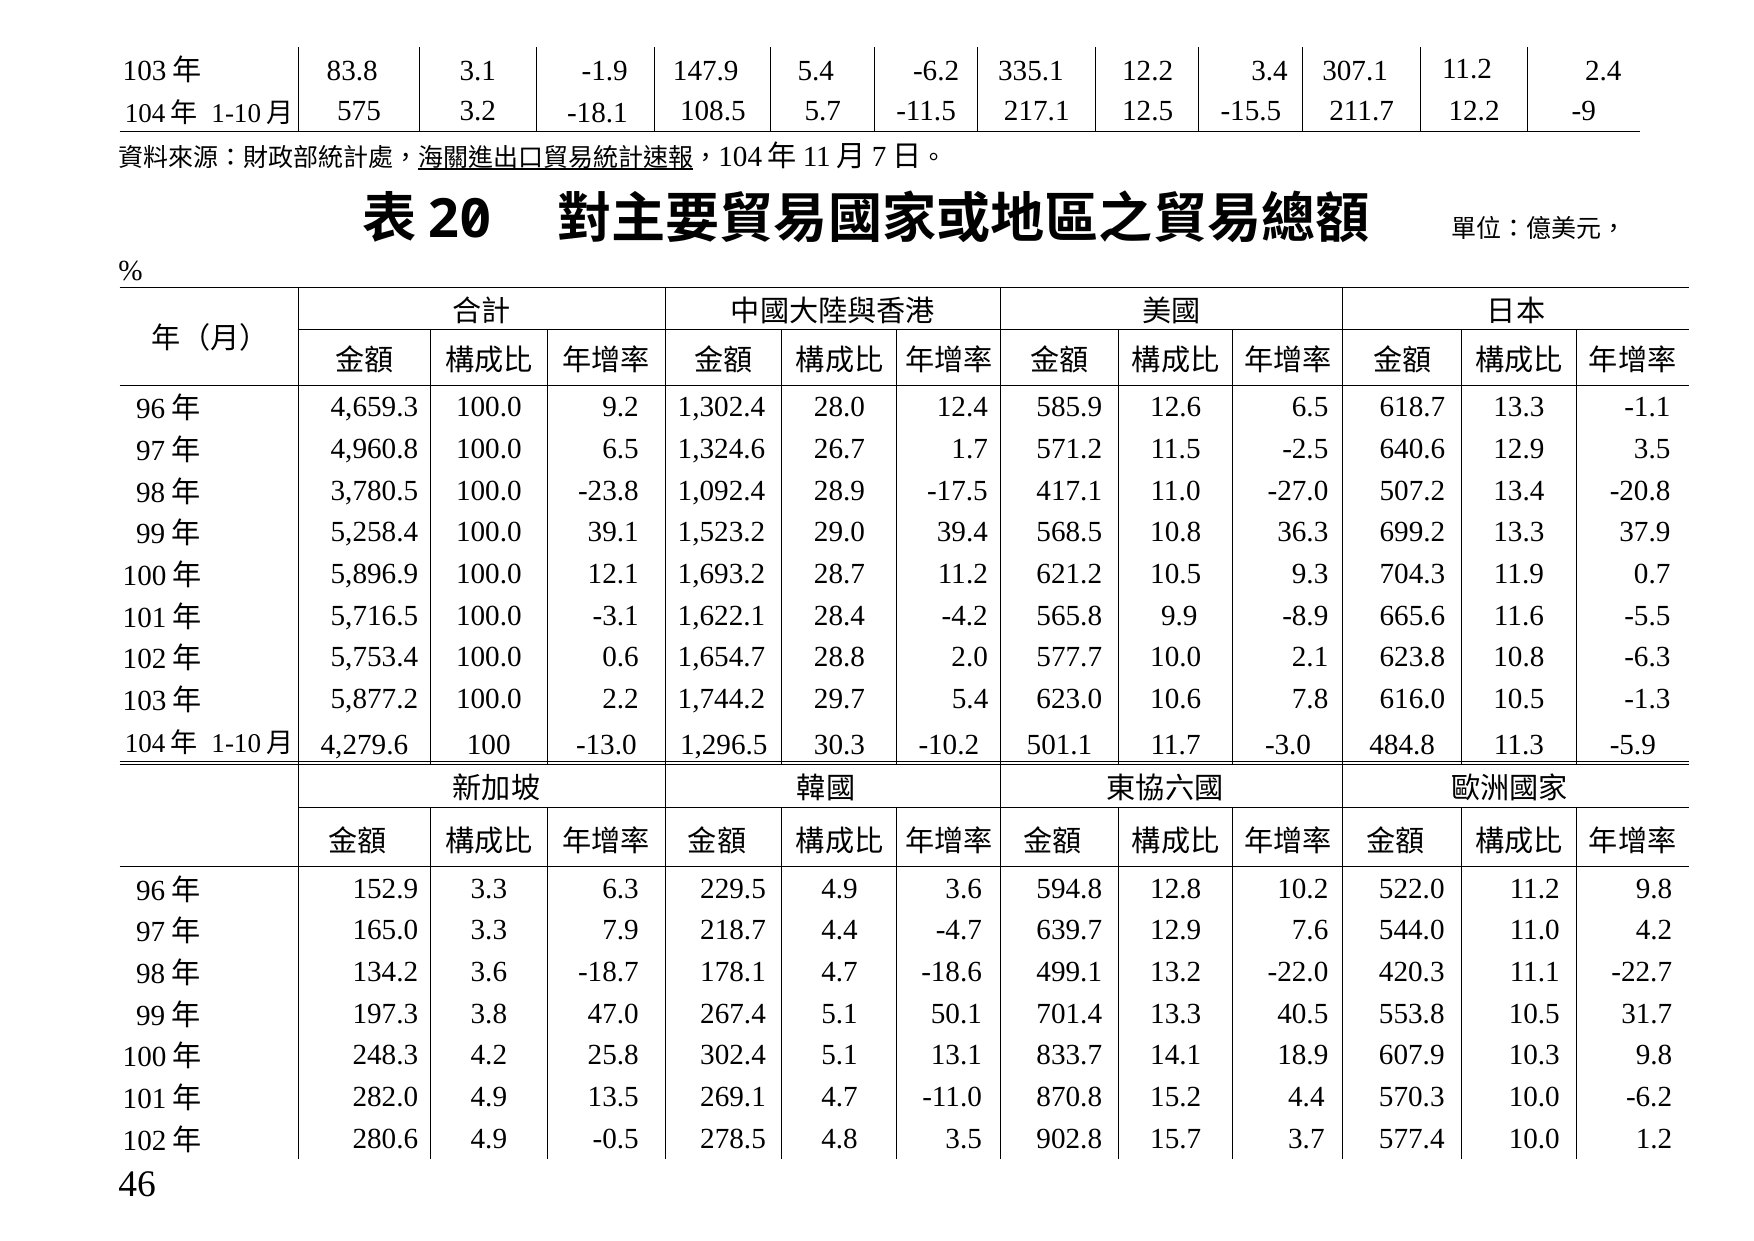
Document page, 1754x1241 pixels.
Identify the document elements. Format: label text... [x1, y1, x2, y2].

table_cell 100.0 [431, 636, 547, 677]
table_cell 金額 [1001, 330, 1118, 384]
table_cell 618.7 [1343, 386, 1461, 427]
table_cell 10.8 [1119, 511, 1232, 552]
table_cell 10.2 [1233, 867, 1342, 908]
table_cell -17.5 [897, 469, 1000, 511]
table_cell -22.7 [1577, 950, 1689, 992]
table_cell 100.0 [431, 677, 547, 719]
table_cell 3.2 [420, 89, 536, 131]
table_cell 594.8 [1001, 867, 1118, 908]
table_cell 4.4 [782, 909, 896, 950]
table_cell -23.8 [548, 469, 665, 511]
table_cell 217.1 [978, 89, 1095, 131]
table_cell 335.1 [978, 47, 1095, 89]
table_cell -27.0 [1233, 469, 1342, 511]
table_cell 11.7 [1119, 719, 1232, 761]
table_cell 280.6 [299, 1117, 430, 1158]
table_cell 1,296.5 [666, 719, 781, 761]
table_cell 267.4 [666, 992, 781, 1033]
table_cell 1.7 [897, 427, 1000, 469]
table_cell 417.1 [1001, 469, 1118, 511]
table_cell 年增率 [1577, 330, 1689, 384]
table_cell 178.1 [666, 950, 781, 992]
table_cell 3.5 [1577, 427, 1689, 469]
table_cell 歐洲國家 [1343, 765, 1689, 807]
table_cell 4,659.3 [299, 386, 430, 427]
table_cell 5,716.5 [299, 594, 430, 636]
table_cell 29.0 [782, 511, 896, 552]
table_cell 4.4 [1233, 1075, 1342, 1117]
table_cell 553.8 [1343, 992, 1461, 1033]
table_cell 6.3 [548, 867, 665, 908]
table_cell 623.0 [1001, 677, 1118, 719]
table_cell 28.8 [782, 636, 896, 677]
table_cell 5.1 [782, 992, 896, 1033]
table_cell 4,960.8 [299, 427, 430, 469]
table_cell 12.6 [1119, 386, 1232, 427]
table_cell 9.9 [1119, 594, 1232, 636]
table_cell 102年 [120, 1117, 298, 1158]
table_cell 10.5 [1462, 992, 1576, 1033]
table_cell 307.1 [1303, 47, 1420, 89]
table_cell 12.2 [1096, 47, 1198, 89]
table_cell 13.4 [1462, 469, 1576, 511]
table_cell 28.4 [782, 594, 896, 636]
table_cell 522.0 [1343, 867, 1461, 908]
table_cell 229.5 [666, 867, 781, 908]
table_cell 金額 [299, 330, 430, 384]
table_cell 2.1 [1233, 636, 1342, 677]
table_cell 4.2 [1577, 909, 1689, 950]
table_cell 704.3 [1343, 552, 1461, 594]
table_cell -15.5 [1199, 89, 1302, 131]
table_cell 565.8 [1001, 594, 1118, 636]
table_cell 25.8 [548, 1034, 665, 1075]
table_cell 金額 [1001, 808, 1118, 866]
table_cell 12.1 [548, 552, 665, 594]
table_cell 97年 [120, 427, 298, 469]
table_cell 3.5 [897, 1117, 1000, 1158]
table_header 美國 [1001, 288, 1342, 329]
table_cell 39.4 [897, 511, 1000, 552]
table_cell 9.2 [548, 386, 665, 427]
table_cell 499.1 [1001, 950, 1118, 992]
table_cell -0.5 [548, 1117, 665, 1158]
table_cell 568.5 [1001, 511, 1118, 552]
table_cell 571.2 [1001, 427, 1118, 469]
table_cell 40.5 [1233, 992, 1342, 1033]
table_cell 構成比 [431, 330, 547, 384]
table_cell -11.5 [875, 89, 977, 131]
table_cell -4.2 [897, 594, 1000, 636]
table_cell 構成比 [1462, 808, 1576, 866]
table_cell 101年 [120, 594, 298, 636]
table_cell 5,877.2 [299, 677, 430, 719]
table_cell 構成比 [1462, 330, 1576, 384]
table_cell 13.5 [548, 1075, 665, 1117]
table_cell -3.1 [548, 594, 665, 636]
table_cell 3.4 [1199, 47, 1302, 89]
table_cell 11.6 [1462, 594, 1576, 636]
table_cell 278.5 [666, 1117, 781, 1158]
table_cell 104年 1-10月 [120, 89, 298, 131]
table_cell 102年 [120, 636, 298, 677]
table_cell 1,523.2 [666, 511, 781, 552]
table_cell 13.1 [897, 1034, 1000, 1075]
table_cell 100.0 [431, 552, 547, 594]
table_cell 100.0 [431, 469, 547, 511]
table_cell 269.1 [666, 1075, 781, 1117]
table_header 中國大陸與香港 [666, 288, 1000, 329]
table_cell 13.3 [1119, 992, 1232, 1033]
table_cell 金額 [299, 808, 430, 866]
table_cell 4.2 [431, 1034, 547, 1075]
table_cell 28.9 [782, 469, 896, 511]
table_cell 100 [431, 719, 547, 761]
table_cell 30.3 [782, 719, 896, 761]
table_cell 640.6 [1343, 427, 1461, 469]
table_cell 5.4 [897, 677, 1000, 719]
table_cell 577.7 [1001, 636, 1118, 677]
table_cell 11.0 [1462, 909, 1576, 950]
table_cell 544.0 [1343, 909, 1461, 950]
table_cell 665.6 [1343, 594, 1461, 636]
table_cell 13.2 [1119, 950, 1232, 992]
table_cell 99年 [120, 992, 298, 1033]
table_cell 420.3 [1343, 950, 1461, 992]
table_cell 99年 [120, 511, 298, 552]
table_cell 10.6 [1119, 677, 1232, 719]
table_cell 年增率 [1233, 808, 1342, 866]
table_cell 28.0 [782, 386, 896, 427]
table_cell 9.8 [1577, 867, 1689, 908]
table_header 日本 [1343, 288, 1689, 329]
table_cell 1,092.4 [666, 469, 781, 511]
table_cell 4.7 [782, 950, 896, 992]
table_cell 37.9 [1577, 511, 1689, 552]
table_cell 870.8 [1001, 1075, 1118, 1117]
table_cell 570.3 [1343, 1075, 1461, 1117]
table_cell 108.5 [655, 89, 770, 131]
table_cell 10.8 [1462, 636, 1576, 677]
table_cell -8.9 [1233, 594, 1342, 636]
table_cell 10.3 [1462, 1034, 1576, 1075]
table_cell 147.9 [655, 47, 770, 89]
table_cell 11.1 [1462, 950, 1576, 992]
table_cell 12.4 [897, 386, 1000, 427]
table_cell 金額 [666, 330, 781, 384]
table_cell -5.9 [1577, 719, 1689, 761]
table_cell 29.7 [782, 677, 896, 719]
table_cell 1,693.2 [666, 552, 781, 594]
table_cell 3,780.5 [299, 469, 430, 511]
table_cell 3.6 [431, 950, 547, 992]
table_cell 39.1 [548, 511, 665, 552]
table_cell 6.5 [1233, 386, 1342, 427]
text 表20 對主要貿易國家或地區之貿易總額 單位：億美元，% [118, 174, 1636, 287]
table_cell 15.2 [1119, 1075, 1232, 1117]
table_cell 3.3 [431, 867, 547, 908]
table_cell 4.9 [431, 1117, 547, 1158]
table_cell 616.0 [1343, 677, 1461, 719]
table_cell 年增率 [1577, 808, 1689, 866]
table_cell 134.2 [299, 950, 430, 992]
table_cell -4.7 [897, 909, 1000, 950]
table_cell 1,654.7 [666, 636, 781, 677]
table_cell 12.9 [1462, 427, 1576, 469]
table_cell 13.3 [1462, 511, 1576, 552]
table_cell 11.3 [1462, 719, 1576, 761]
table_cell 7.6 [1233, 909, 1342, 950]
table_cell 9.8 [1577, 1034, 1689, 1075]
table_cell 3.1 [420, 47, 536, 89]
table_cell 248.3 [299, 1034, 430, 1075]
table_cell 699.2 [1343, 511, 1461, 552]
table_cell 5,258.4 [299, 511, 430, 552]
table_cell 98年 [120, 950, 298, 992]
table_cell 11.9 [1462, 552, 1576, 594]
table_cell 302.4 [666, 1034, 781, 1075]
table_cell [120, 765, 298, 866]
table_cell 11.2 [1421, 47, 1527, 89]
table_cell 年增率 [897, 330, 1000, 384]
table_cell -1.1 [1577, 386, 1689, 427]
table_cell 152.9 [299, 867, 430, 908]
table_cell 14.1 [1119, 1034, 1232, 1075]
table_cell 96年 [120, 386, 298, 427]
table_cell -10.2 [897, 719, 1000, 761]
table_cell 26.7 [782, 427, 896, 469]
table_cell -5.5 [1577, 594, 1689, 636]
table_cell -18.1 [537, 89, 654, 131]
table_cell 585.9 [1001, 386, 1118, 427]
table_cell 104年 1-10月 [120, 719, 298, 761]
table_cell 97年 [120, 909, 298, 950]
table_cell -18.7 [548, 950, 665, 992]
table_cell 11.0 [1119, 469, 1232, 511]
table_cell -3.0 [1233, 719, 1342, 761]
text 資料來源：財政部統計處，海關進出口貿易統計速報，104年11月7日。 [118, 132, 1636, 174]
table_cell -6.3 [1577, 636, 1689, 677]
table_cell 833.7 [1001, 1034, 1118, 1075]
table_cell 4.9 [782, 867, 896, 908]
table_cell 103年 [120, 47, 298, 89]
table_cell -18.6 [897, 950, 1000, 992]
table_cell 7.8 [1233, 677, 1342, 719]
table_cell 607.9 [1343, 1034, 1461, 1075]
table_cell 100年 [120, 1034, 298, 1075]
table_cell 902.8 [1001, 1117, 1118, 1158]
table_cell 2.0 [897, 636, 1000, 677]
table_cell 3.7 [1233, 1117, 1342, 1158]
table_cell 構成比 [1119, 330, 1232, 384]
table_cell 18.9 [1233, 1034, 1342, 1075]
table_cell 年增率 [548, 808, 665, 866]
table_cell 13.3 [1462, 386, 1576, 427]
table_cell 2.4 [1528, 47, 1640, 89]
table_cell 5,753.4 [299, 636, 430, 677]
table_cell 10.0 [1462, 1117, 1576, 1158]
table_cell 100.0 [431, 594, 547, 636]
table_cell 623.8 [1343, 636, 1461, 677]
table_cell 197.3 [299, 992, 430, 1033]
table_cell 0.7 [1577, 552, 1689, 594]
table_cell 701.4 [1001, 992, 1118, 1033]
table_cell 218.7 [666, 909, 781, 950]
table_cell 1,302.4 [666, 386, 781, 427]
table_cell 83.8 [299, 47, 419, 89]
table_cell 12.9 [1119, 909, 1232, 950]
table_cell 50.1 [897, 992, 1000, 1033]
table_cell 5.7 [771, 89, 874, 131]
table_cell 4.8 [782, 1117, 896, 1158]
table_cell 12.2 [1421, 89, 1527, 131]
table_cell 10.5 [1119, 552, 1232, 594]
table_cell 9.3 [1233, 552, 1342, 594]
table_cell 575 [299, 89, 419, 131]
table_cell 31.7 [1577, 992, 1689, 1033]
table_cell 621.2 [1001, 552, 1118, 594]
table_cell 100.0 [431, 511, 547, 552]
table_cell 0.6 [548, 636, 665, 677]
table_cell 4.7 [782, 1075, 896, 1117]
table_cell 11.2 [897, 552, 1000, 594]
table_cell 577.4 [1343, 1117, 1461, 1158]
table_cell -13.0 [548, 719, 665, 761]
table_cell 3.8 [431, 992, 547, 1033]
table_cell 12.8 [1119, 867, 1232, 908]
table_cell -1.3 [1577, 677, 1689, 719]
table_cell 11.2 [1462, 867, 1576, 908]
table_cell 5.4 [771, 47, 874, 89]
table_cell 282.0 [299, 1075, 430, 1117]
table_header 年（月） [120, 288, 298, 384]
table_cell 98年 [120, 469, 298, 511]
table_cell 構成比 [431, 808, 547, 866]
table_cell 47.0 [548, 992, 665, 1033]
table_cell 3.6 [897, 867, 1000, 908]
table_cell 金額 [1343, 808, 1461, 866]
table_cell 1.2 [1577, 1117, 1689, 1158]
table_cell 103年 [120, 677, 298, 719]
table_cell 1,744.2 [666, 677, 781, 719]
table_cell 211.7 [1303, 89, 1420, 131]
table_cell 1,622.1 [666, 594, 781, 636]
table_cell 新加坡 [299, 765, 665, 807]
table_cell -6.2 [1577, 1075, 1689, 1117]
table_cell -11.0 [897, 1075, 1000, 1117]
table_cell 3.3 [431, 909, 547, 950]
table_cell 10.0 [1462, 1075, 1576, 1117]
table_cell 年增率 [897, 808, 1000, 866]
table_cell 10.5 [1462, 677, 1576, 719]
table_cell 東協六國 [1001, 765, 1342, 807]
table_cell 4,279.6 [299, 719, 430, 761]
table_cell 165.0 [299, 909, 430, 950]
table_cell 15.7 [1119, 1117, 1232, 1158]
table_cell 100年 [120, 552, 298, 594]
table_cell 6.5 [548, 427, 665, 469]
table_cell 5,896.9 [299, 552, 430, 594]
table_cell 金額 [666, 808, 781, 866]
table_cell 36.3 [1233, 511, 1342, 552]
table_cell -2.5 [1233, 427, 1342, 469]
table_cell -9 [1528, 89, 1640, 131]
table_cell 11.5 [1119, 427, 1232, 469]
table_cell 484.8 [1343, 719, 1461, 761]
table_cell -20.8 [1577, 469, 1689, 511]
table_cell 10.0 [1119, 636, 1232, 677]
table_cell 501.1 [1001, 719, 1118, 761]
table_cell 年增率 [548, 330, 665, 384]
table_cell 12.5 [1096, 89, 1198, 131]
table_cell 4.9 [431, 1075, 547, 1117]
table_header 合計 [299, 288, 665, 329]
table_cell 韓國 [666, 765, 1000, 807]
table_cell 1,324.6 [666, 427, 781, 469]
table_cell 年增率 [1233, 330, 1342, 384]
table_cell 507.2 [1343, 469, 1461, 511]
table_cell 構成比 [782, 330, 896, 384]
table_cell 2.2 [548, 677, 665, 719]
table_cell 100.0 [431, 386, 547, 427]
table_cell -6.2 [875, 47, 977, 89]
table_cell 28.7 [782, 552, 896, 594]
table_cell 構成比 [782, 808, 896, 866]
table_cell 101年 [120, 1075, 298, 1117]
table_cell 7.9 [548, 909, 665, 950]
table_cell -22.0 [1233, 950, 1342, 992]
table_cell 96年 [120, 867, 298, 908]
table_cell 構成比 [1119, 808, 1232, 866]
table_cell 100.0 [431, 427, 547, 469]
table_cell 金額 [1343, 330, 1461, 384]
table_cell 639.7 [1001, 909, 1118, 950]
table_cell -1.9 [537, 47, 654, 89]
table_cell 5.1 [782, 1034, 896, 1075]
